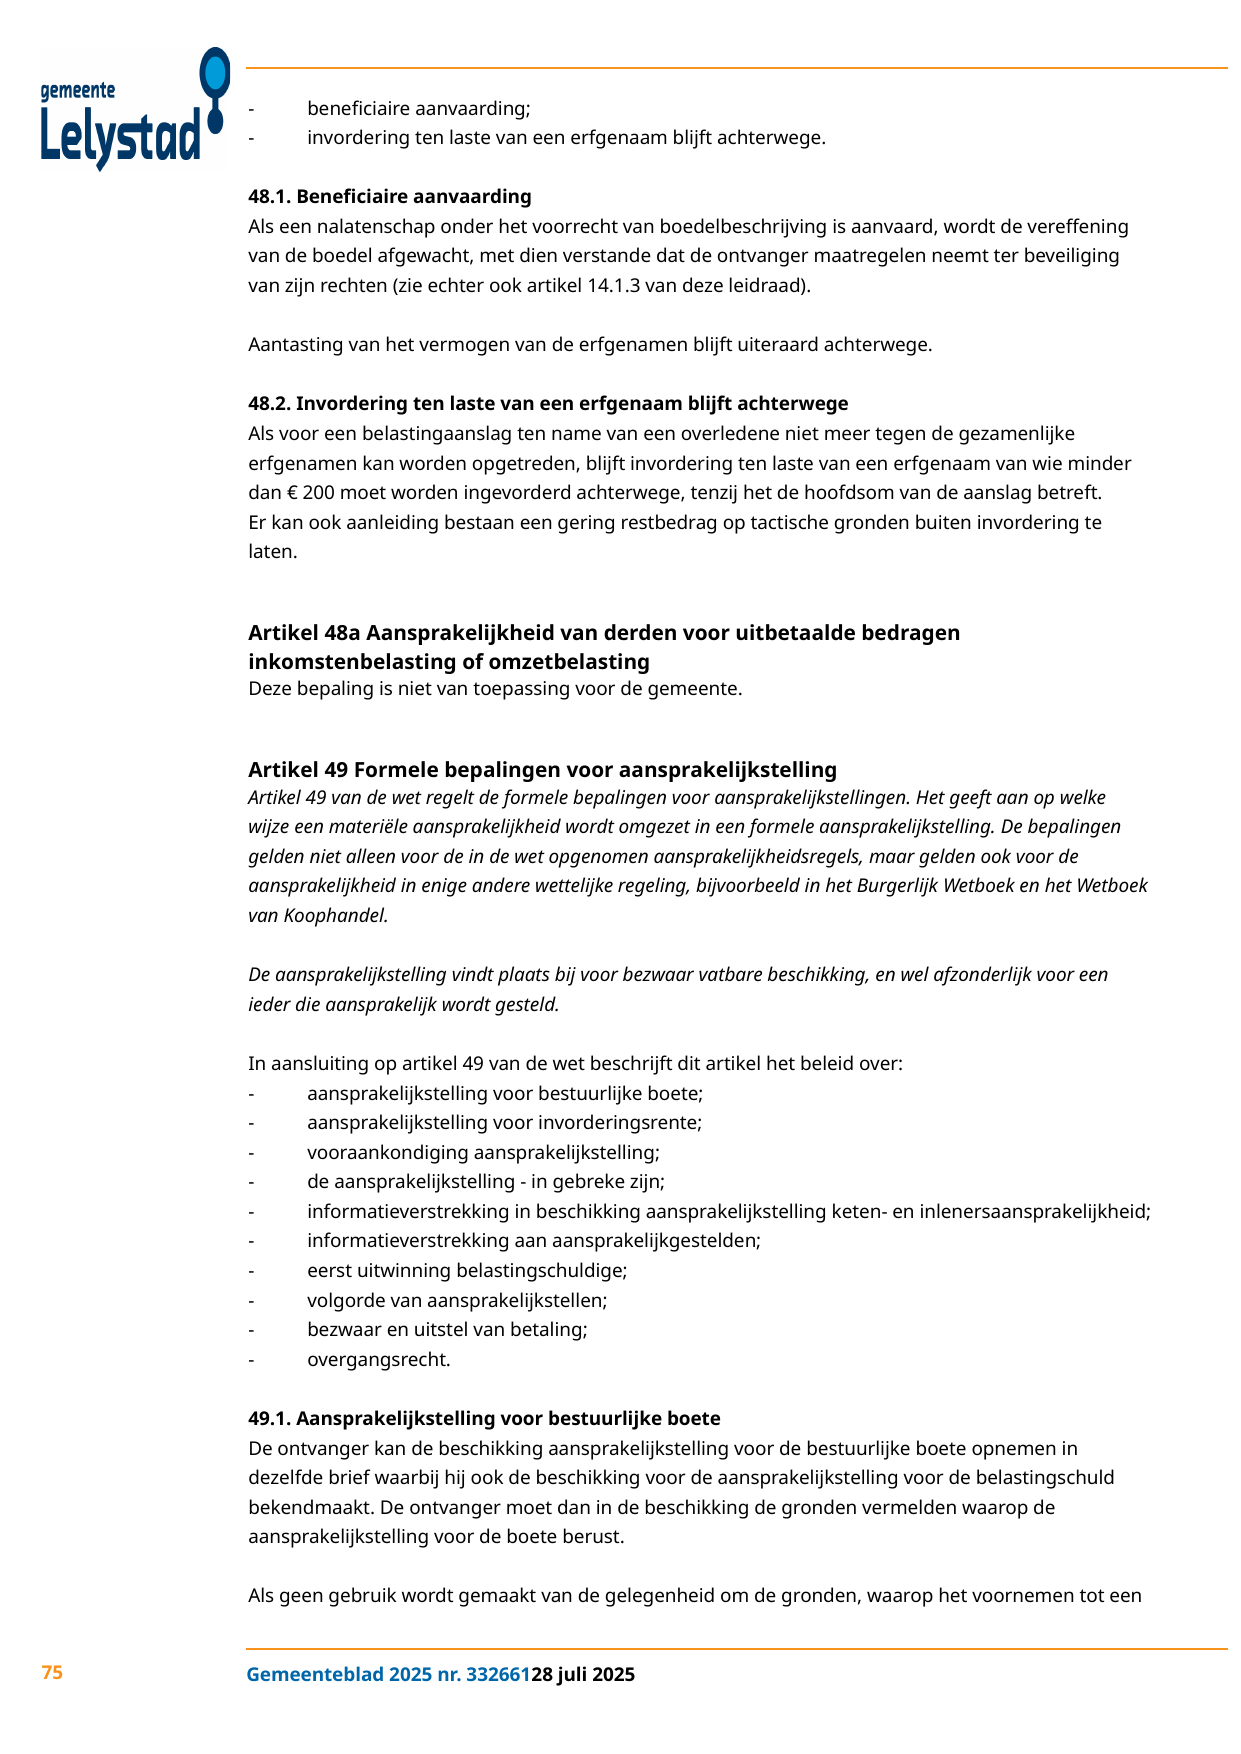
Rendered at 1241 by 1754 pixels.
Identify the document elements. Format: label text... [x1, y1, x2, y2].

list eerst uitwinning belastingschuldige; [248, 1257, 1152, 1283]
list invordering ten laste van een erfgenaam blijft achterwege. [248, 124, 1152, 150]
list bezwaar en uitstel van betaling; [248, 1316, 1152, 1342]
text Artikel 49 Formele bepalingen voor aansprakelijkstelling [248, 755, 1152, 784]
list vooraankondiging aansprakelijkstelling; [248, 1139, 1152, 1164]
text De ontvanger kan de beschikking aansprakelijkstelling voor de bestuurlijke boete opnemen in dezelfde brief waarbij hij ook de beschikking voor de aansprakelijkstelling voor de belastingschuld bekendmaakt. De ontvanger moet dan in de beschikking de gronden vermelden waarop de aansprakelijkstelling voor de boete berust. [248, 1435, 1152, 1549]
text 49.1. Aansprakelijkstelling voor bestuurlijke boete [248, 1405, 1152, 1431]
text Als voor een belastingaanslag ten name van een overledene niet meer tegen de gezamenlijke erfgenamen kan worden opgetreden, blijft invordering ten laste van een erfgenaam van wie minder dan € 200 moet worden ingevorderd achterwege, tenzij het de hoofdsom van de aanslag betreft. [248, 420, 1152, 505]
list overgangsrecht. [248, 1346, 1152, 1372]
text Als een nalatenschap onder het voorrecht van boedelbeschrijving is aanvaard, wordt de vereffening van de boedel afgewacht, met dien verstande dat de ontvanger maatregelen neemt ter beveiliging van zijn rechten (zie echter ook artikel 14.1.3 van deze leidraad). [248, 213, 1152, 298]
text Aantasting van het vermogen van de erfgenamen blijft uiteraard achterwege. [248, 331, 1152, 357]
list volgorde van aansprakelijkstellen; [248, 1287, 1152, 1312]
list aansprakelijkstelling voor bestuurlijke boete; [248, 1080, 1152, 1105]
text 48.2. Invordering ten laste van een erfgenaam blijft achterwege [248, 391, 1152, 416]
text In aansluiting op artikel 49 van de wet beschrijft dit artikel het beleid over: [248, 1050, 1152, 1076]
text Deze bepaling is niet van toepassing voor de gemeente. [248, 675, 1152, 701]
list de aansprakelijkstelling - in gebreke zijn; [248, 1168, 1152, 1194]
text Als geen gebruik wordt gemaakt van de gelegenheid om de gronden, waarop het voornemen tot een [248, 1583, 1152, 1608]
list beneficiaire aanvaarding; [248, 95, 1152, 121]
text Artikel 49 van de wet regelt de formele bepalingen voor aansprakelijkstellingen. Het geeft aan op welke wijze een materiële aansprakelijkheid wordt omgezet in een formele aansprakelijkstelling. De bepalingen gelden niet alleen voor de in de wet opgenomen aansprakelijkheidsregels, maar gelden ook voor de aansprakelijkheid in enige andere wettelijke regeling, bijvoorbeeld in het Burgerlijk Wetboek en het Wetboek van Koophandel. [248, 784, 1152, 928]
text Artikel 48a Aansprakelijkheid van derden voor uitbetaalde bedragen inkomstenbelasting of omzetbelasting [248, 618, 1152, 675]
picture [41, 47, 231, 172]
text De aansprakelijkstelling vindt plaats bij voor bezwaar vatbare beschikking, en wel afzonderlijk voor een ieder die aansprakelijk wordt gesteld. [248, 961, 1152, 1017]
text 48.1. Beneficiaire aanvaarding [248, 183, 1152, 209]
list aansprakelijkstelling voor invorderingsrente; [248, 1109, 1152, 1135]
list informatieverstrekking in beschikking aansprakelijkstelling keten- en inlenersaansprakelijkheid; [248, 1198, 1152, 1224]
text Er kan ook aanleiding bestaan een gering restbedrag op tactische gronden buiten invordering te laten. [248, 509, 1152, 564]
list informatieverstrekking aan aansprakelijkgestelden; [248, 1228, 1152, 1253]
